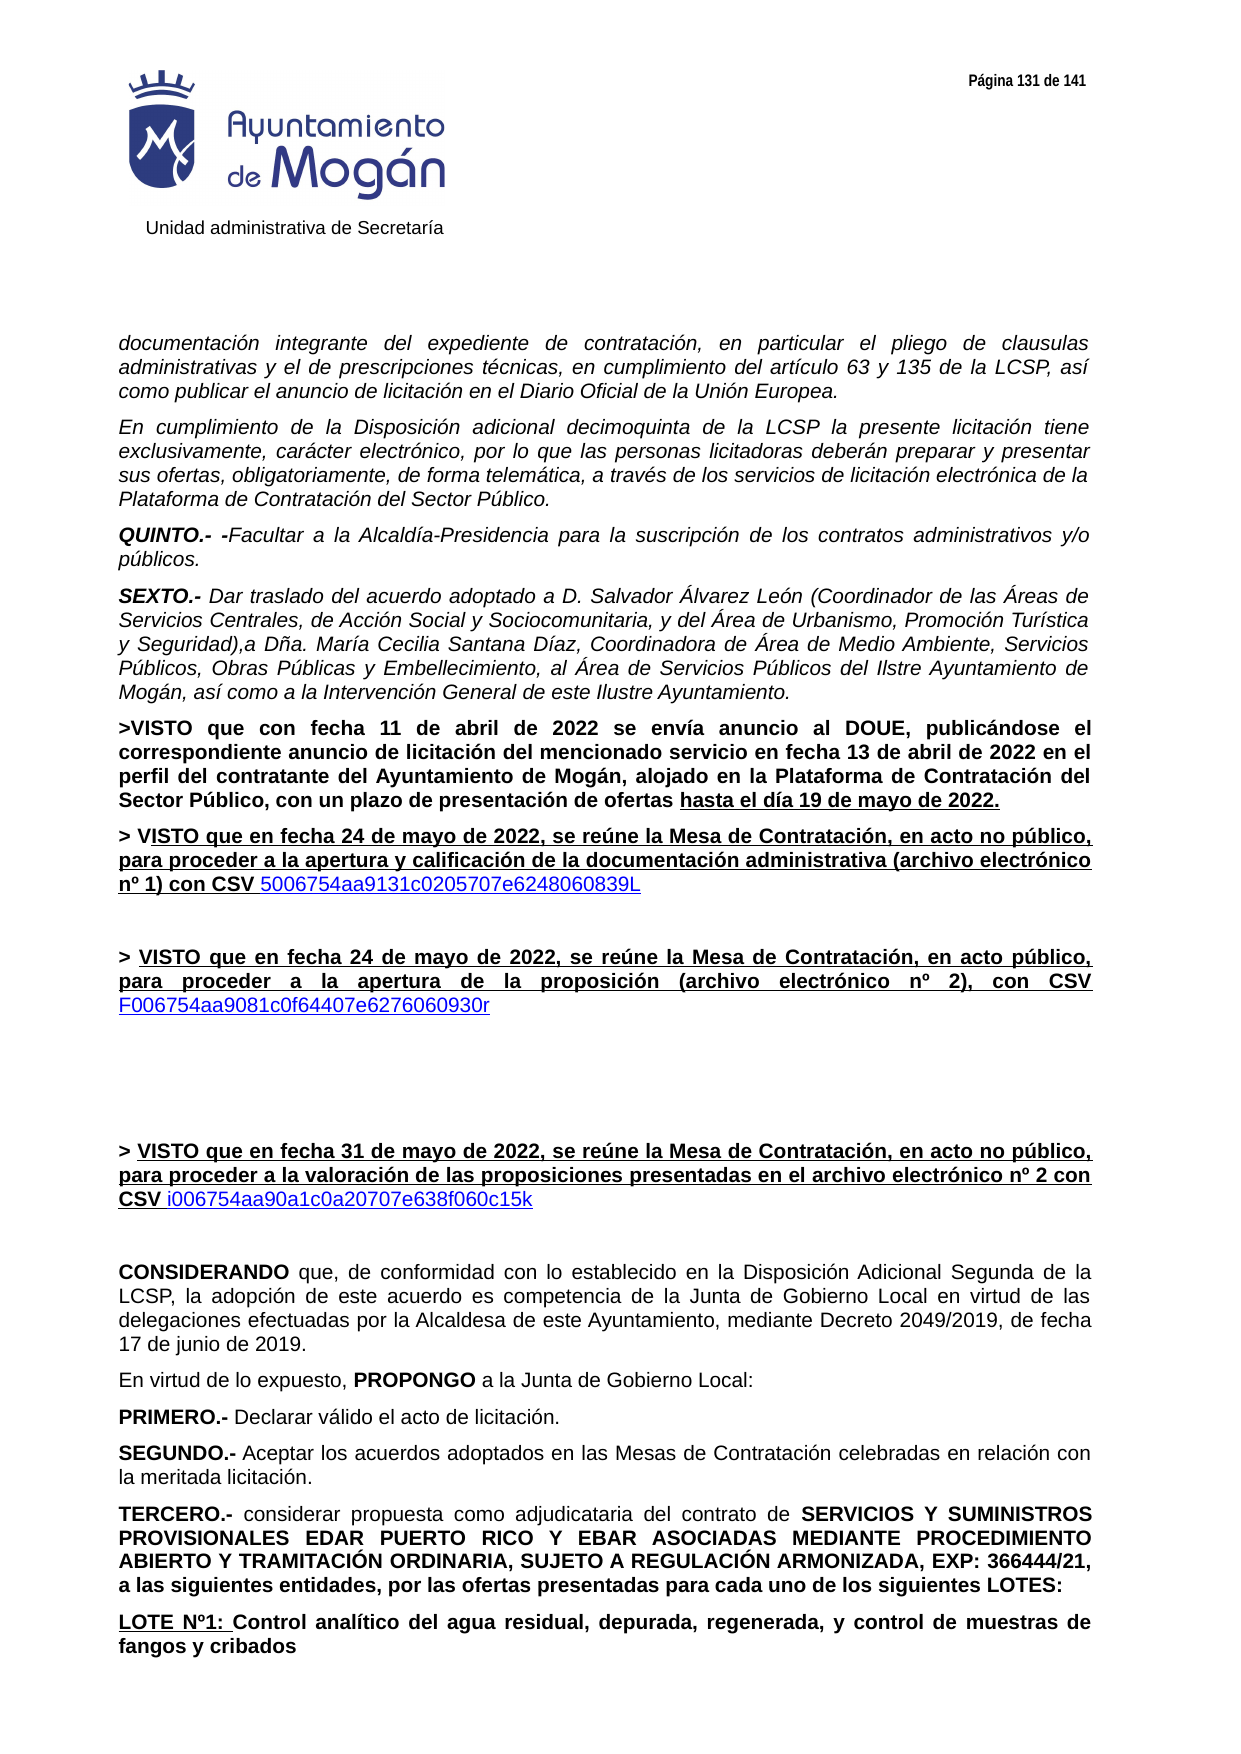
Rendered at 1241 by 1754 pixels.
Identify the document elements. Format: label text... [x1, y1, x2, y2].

text En cumplimiento de la Disposición adicional decimoquinta de la LCSP la presente licitación tiene exclusivamente, carácter electrónico, por lo que las personas licitadoras deberán preparar y presentar sus ofertas, obligatoriamente, de forma telemática, a través de los servicios de licitación electrónica de la Plataforma de Contratación del Sector Público. [118, 415, 1092, 511]
text En virtud de lo expuesto, PROPONGO a la Junta de Gobierno Local: [118, 1368, 1092, 1392]
picture [128, 70, 445, 206]
text > VISTO que en fecha 24 de mayo de 2022, se reúne la Mesa de Contratación, en acto público, para proceder a la apertura de la proposición (archivo electrónico nº 2), con CSV [118, 945, 1092, 990]
text CSV i006754aa90a1c0a20707e638f060c15k [118, 1185, 1092, 1211]
text F006754aa9081c0f64407e6276060930r [118, 991, 1092, 1017]
text nº 1) con CSV 5006754aa9131c0205707e6248060839L [118, 870, 1092, 896]
text >VISTO que con fecha 11 de abril de 2022 se envía anuncio al DOUE, publicándose el correspondiente anuncio de licitación del mencionado servicio en fecha 13 de abril de 2022 en el perfil del contratante del Ayuntamiento de Mogán, alojado en la Plataforma de Contratación del Sector Público, con un plazo de presentación de ofertas hasta el día 19 de mayo de 2022. [118, 716, 1092, 812]
text QUINTO.- -Facultar a la Alcaldía-Presidencia para la suscripción de los contratos administrativos y/o públicos. [118, 523, 1092, 571]
text > VISTO que en fecha 24 de mayo de 2022, se reúne la Mesa de Contratación, en acto no público, para proceder a la apertura y calificación de la documentación administrativa (archivo electrónico [118, 824, 1092, 869]
text documentación integrante del expediente de contratación, en particular el pliego de clausulas administrativas y el de prescripciones técnicas, en cumplimiento del artículo 63 y 135 de la LCSP, así como publicar el anuncio de licitación en el Diario Oficial de la Unión Europea. [118, 331, 1092, 402]
text SEXTO.- Dar traslado del acuerdo adoptado a D. Salvador Álvarez León (Coordinador de las Áreas de Servicios Centrales, de Acción Social y Sociocomunitaria, y del Área de Urbanismo, Promoción Turística y Seguridad),a Dña. María Cecilia Santana Díaz, Coordinadora de Área de Medio Ambiente, Servicios Públicos, Obras Públicas y Embellecimiento, al Área de Servicios Públicos del Ilstre Ayuntamiento de Mogán, así como a la Intervención General de este Ilustre Ayuntamiento. [118, 584, 1092, 703]
text PRIMERO.- Declarar válido el acto de licitación. [118, 1404, 1092, 1428]
text SEGUNDO.- Aceptar los acuerdos adoptados en las Mesas de Contratación celebradas en relación con la meritada licitación. [118, 1441, 1092, 1489]
text TERCERO.- considerar propuesta como adjudicataria del contrato de SERVICIOS Y SUMINISTROS PROVISIONALES EDAR PUERTO RICO Y EBAR ASOCIADAS MEDIANTE PROCEDIMIENTO ABIERTO Y TRAMITACIÓN ORDINARIA, SUJETO A REGULACIÓN ARMONIZADA, EXP: 366444/21, a las siguientes entidades, por las ofertas presentadas para cada uno de los siguientes LOTES: [118, 1501, 1092, 1597]
text CONSIDERANDO que, de conformidad con lo establecido en la Disposición Adicional Segunda de la LCSP, la adopción de este acuerdo es competencia de la Junta de Gobierno Local en virtud de las delegaciones efectuadas por la Alcaldesa de este Ayuntamiento, mediante Decreto 2049/2019, de fecha 17 de junio de 2019. [118, 1260, 1092, 1356]
text > VISTO que en fecha 31 de mayo de 2022, se reúne la Mesa de Contratación, en acto no público, para proceder a la valoración de las proposiciones presentadas en el archivo electrónico nº 2 con [118, 1139, 1092, 1184]
text LOTE Nº1: Control analítico del agua residual, depurada, regenerada, y control de muestras de fangos y cribados [118, 1610, 1092, 1658]
